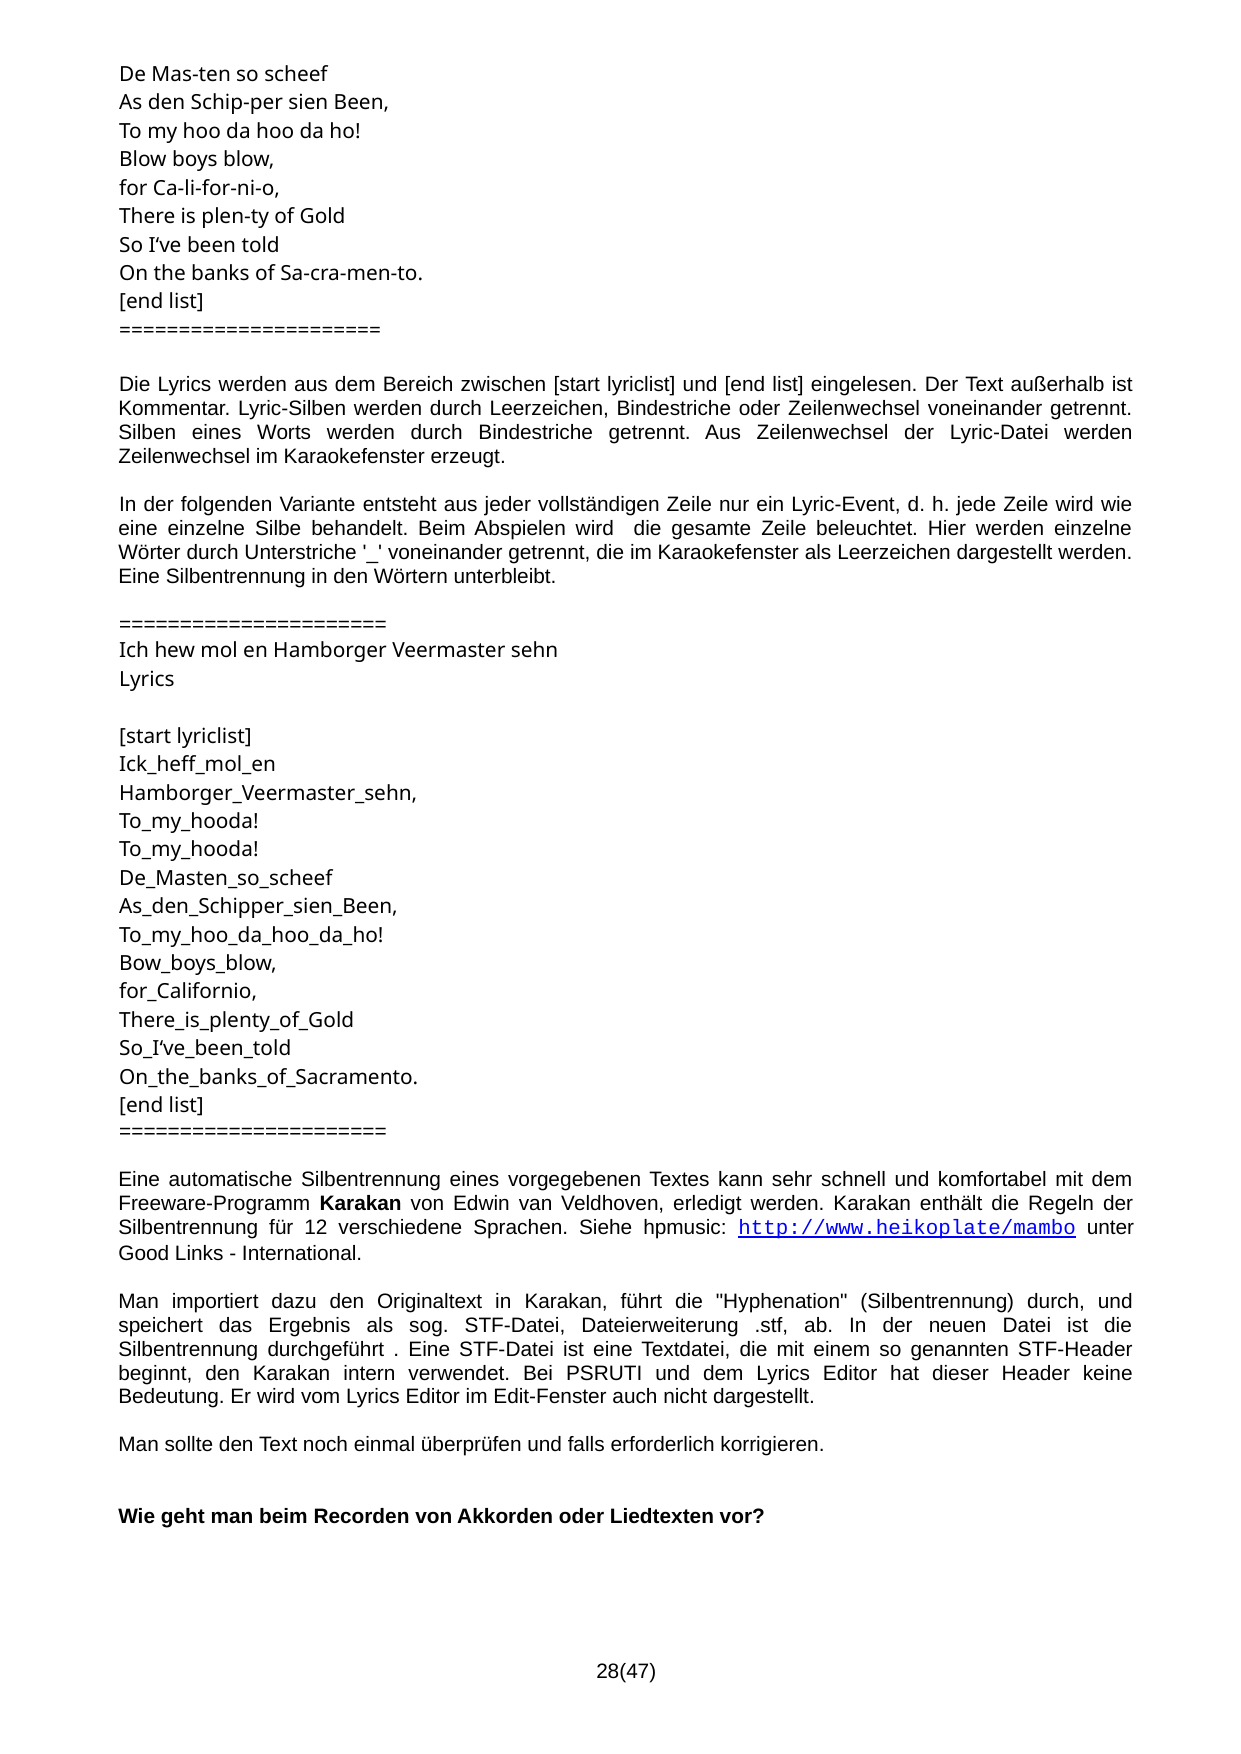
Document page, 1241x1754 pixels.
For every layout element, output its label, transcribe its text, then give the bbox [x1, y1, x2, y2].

text To my hoo da hoo da ho! [118, 116, 1134, 144]
text for_Californio, [118, 977, 1134, 1005]
text Ich hew mol en Hamborger Veermaster sehn [118, 635, 1134, 664]
text There_is_plenty_of_Gold [118, 1005, 1134, 1033]
text Man importiert dazu den Originaltext in Karakan, führt die "Hyphenation" (Silbentrennung) durch, und speichert das Ergebnis als sog. STF-Datei, Dateierweiterung .stf, ab. In der neuen Datei ist die Silbentrennung durchgeführt . Eine STF-Datei ist eine Textdatei, die mit einem so genannten STF-Header beginnt, den Karakan intern verwendet. Bei PSRUTI und dem Lyrics Editor hat dieser Header keine Bedeutung. Er wird vom Lyrics Editor im Edit-Fenster auch nicht dargestellt. [118, 1288, 1134, 1408]
text There is plen-ty of Gold [118, 201, 1134, 230]
text So_I‘ve_been_told [118, 1033, 1134, 1062]
text for Ca-li-for-ni-o, [118, 173, 1134, 201]
text [end list] [118, 1090, 1134, 1119]
text On_the_banks_of_Sacramento. [118, 1062, 1134, 1090]
text ====================== [118, 611, 1134, 635]
text ====================== [118, 315, 1134, 343]
text Blow boys blow, [118, 144, 1134, 173]
text Man sollte den Text noch einmal überprüfen und falls erforderlich korrigieren. [118, 1432, 1134, 1456]
text To_my_hoo_da_hoo_da_ho! [118, 920, 1134, 948]
subtitle Wie geht man beim Recorden von Akkorden oder Liedtexten vor? [118, 1503, 1134, 1527]
text Ick_heff_mol_en [118, 749, 1134, 778]
text Eine automatische Silbentrennung eines vorgegebenen Textes kann sehr schnell und komfortabel mit dem Freeware-Programm Karakan von Edwin van Veldhoven, erledigt werden. Karakan enthält die Regeln der Silbentrennung für 12 verschiedene Sprachen. Siehe hpmusic: http://www.heikoplate/mambo unter Good Links - International. [118, 1167, 1134, 1264]
text Bow_boys_blow, [118, 948, 1134, 977]
text In der folgenden Variante entsteht aus jeder vollständigen Zeile nur ein Lyric-Event, d. h. jede Zeile wird wie eine einzelne Silbe behandelt. Beim Abspielen wird die gesamte Zeile beleuchtet. Hier werden einzelne Wörter durch Unterstriche '_' voneinander getrennt, die im Karaokefenster als Leerzeichen dargestellt werden. Eine Silbentrennung in den Wörtern unterbleibt. [118, 492, 1134, 587]
text To_my_hooda! [118, 806, 1134, 834]
text So I‘ve been told [118, 230, 1134, 258]
text On the banks of Sa-cra-men-to. [118, 258, 1134, 287]
text Hamborger_Veermaster_sehn, [118, 778, 1134, 806]
text De Mas-ten so scheef [118, 59, 1134, 87]
text De_Masten_so_scheef [118, 863, 1134, 891]
text [start lyriclist] [118, 721, 1134, 749]
text [end list] [118, 287, 1134, 315]
text Lyrics [118, 664, 1134, 692]
text To_my_hooda! [118, 834, 1134, 863]
text Die Lyrics werden aus dem Bereich zwischen [start lyriclist] und [end list] eingelesen. Der Text außerhalb ist Kommentar. Lyric-Silben werden durch Leerzeichen, Bindestriche oder Zeilenwechsel voneinander getrennt. Silben eines Worts werden durch Bindestriche getrennt. Aus Zeilenwechsel der Lyric-Datei werden Zeilenwechsel im Karaokefenster erzeugt. [118, 372, 1134, 468]
text ====================== [118, 1119, 1134, 1143]
text As den Schip-per sien Been, [118, 87, 1134, 116]
text As_den_Schipper_sien_Been, [118, 891, 1134, 920]
